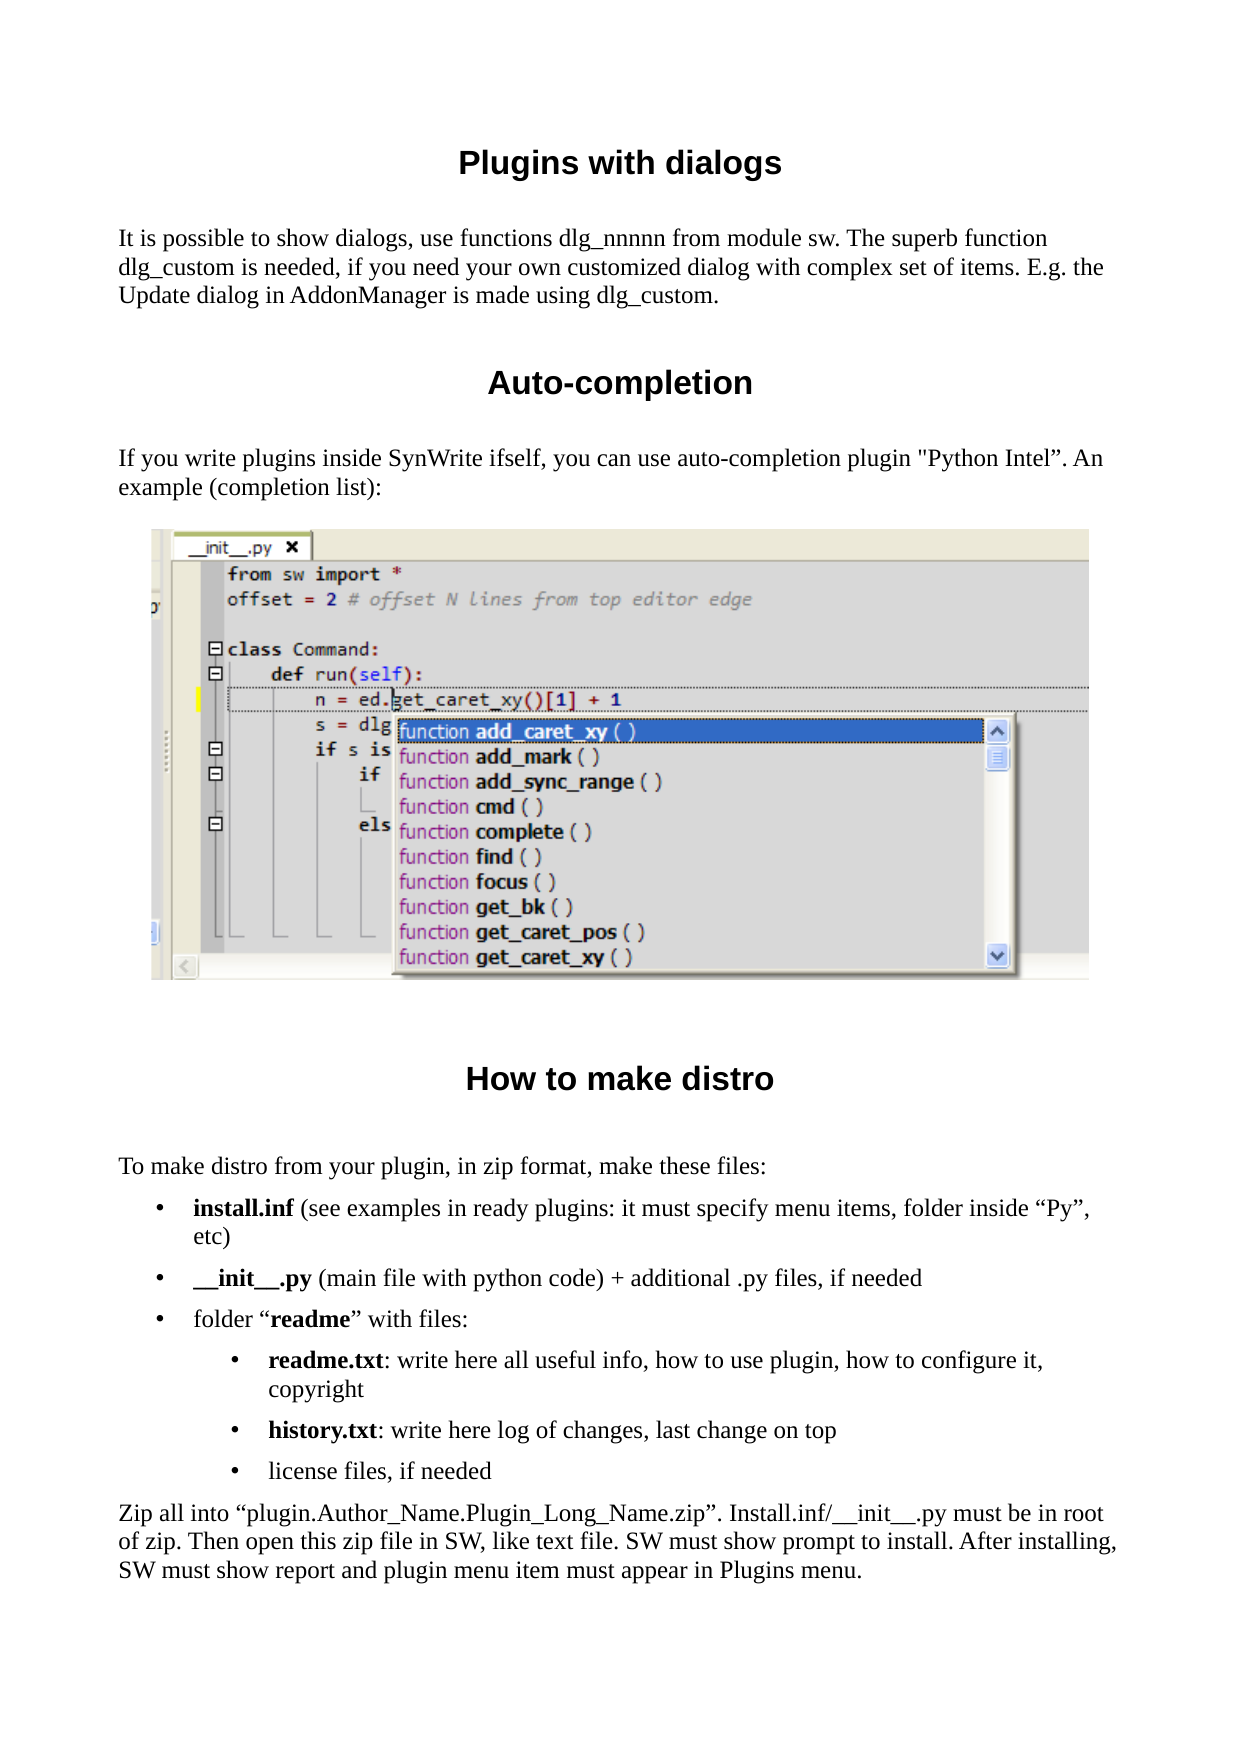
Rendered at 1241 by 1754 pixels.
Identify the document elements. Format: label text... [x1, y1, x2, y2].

picture [151, 529, 1089, 980]
list __init__.py (main file with python code) + additional .py files, if needed [156, 1263, 1122, 1291]
text It is possible to show dialogs, use functions dlg_nnnnn from module sw. The superb function dlg_custom is needed, if you need your own customized dialog with complex set of items. E.g. the Update dialog in AddonManager is made using dlg_custom. [118, 223, 1122, 309]
list folder “readme” with files: [156, 1304, 1122, 1333]
subtitle How to make distro [118, 1059, 1122, 1098]
list install.inf (see examples in ready plugins: it must specify menu items, folder inside “Py”, etc) [156, 1193, 1122, 1250]
subtitle Plugins with dialogs [118, 143, 1122, 182]
subtitle Auto-completion [118, 363, 1122, 402]
list history.txt: write here log of changes, last change on top [231, 1415, 1122, 1444]
text If you write plugins inside SynWrite ifself, you can use auto-completion plugin "Python Intel”. An example (completion list): [118, 443, 1122, 500]
text To make distro from your plugin, in zip format, make these files: [118, 1151, 1122, 1180]
list license files, if needed [231, 1456, 1122, 1485]
list readme.txt: write here all useful info, how to use plugin, how to configure it, copyright [231, 1345, 1122, 1403]
text Zip all into “plugin.Author_Name.Plugin_Long_Name.zip”. Install.inf/__init__.py must be in root of zip. Then open this zip file in SW, like text file. SW must show prompt to install. After installing, SW must show report and plugin menu item must appear in Plugins menu. [118, 1498, 1122, 1584]
